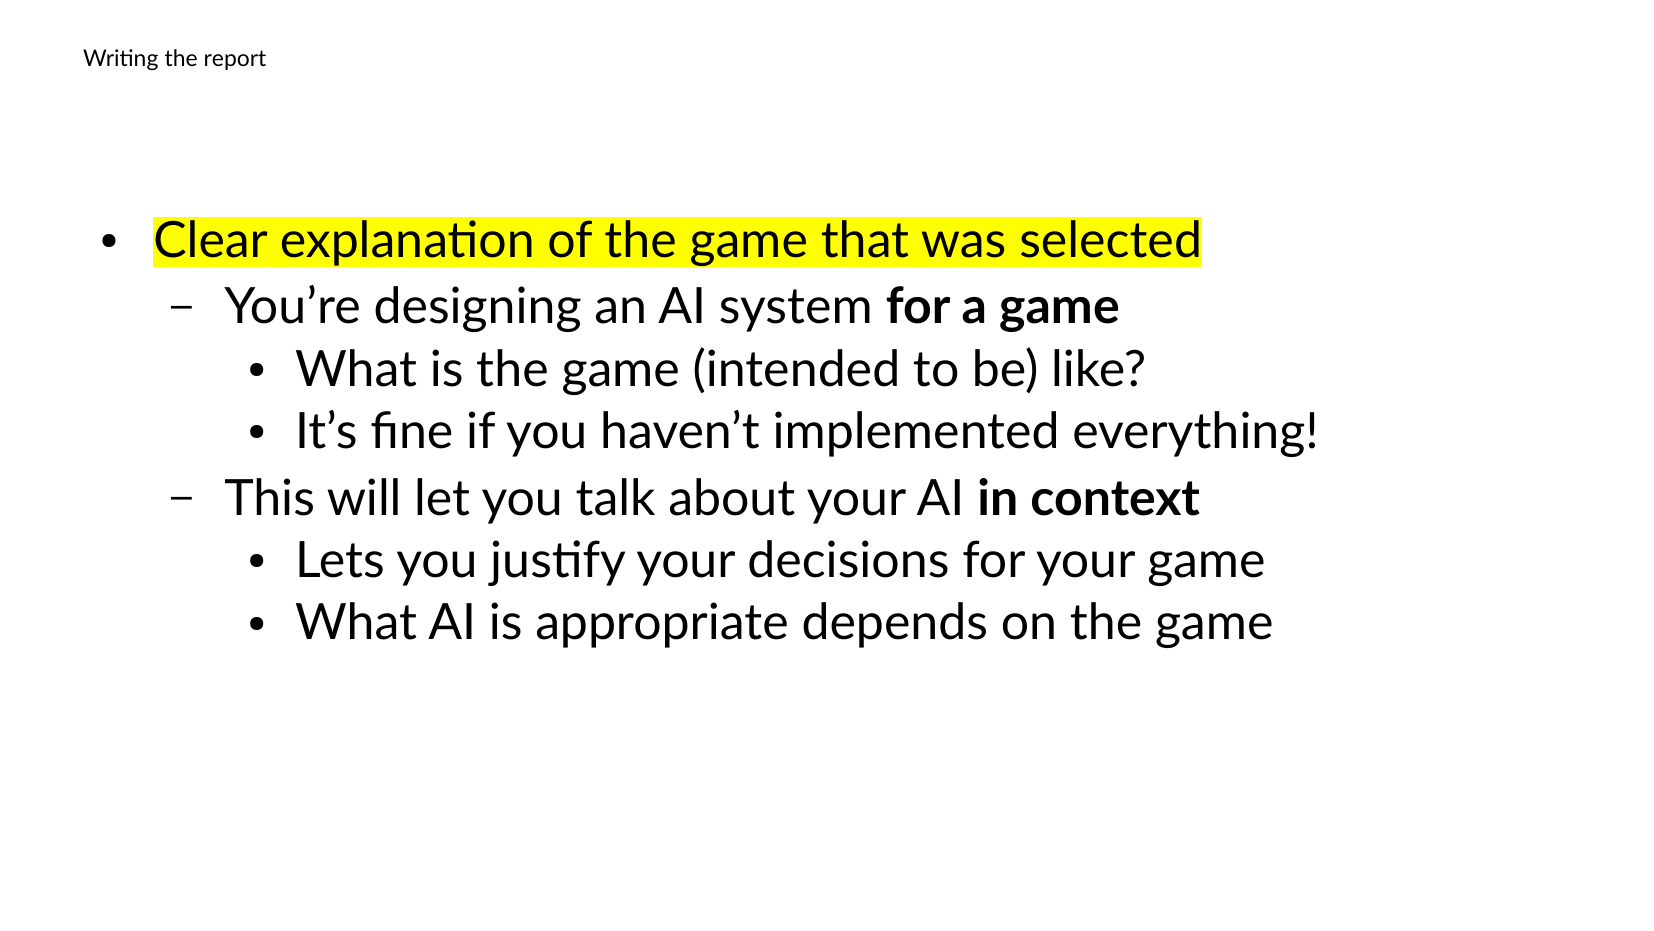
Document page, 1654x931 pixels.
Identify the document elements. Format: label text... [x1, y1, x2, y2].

list Clear explanation of the game that was selected You’re designing an AI system for a game What is the game (intended to be) like? It’s fine if you haven’t implemented everything! This will let you talk about your AI in context Lets you justify your decisions for your game What AI is appropriate depends on the game [82, 217, 1571, 839]
title Writing the report [83, 0, 1571, 119]
